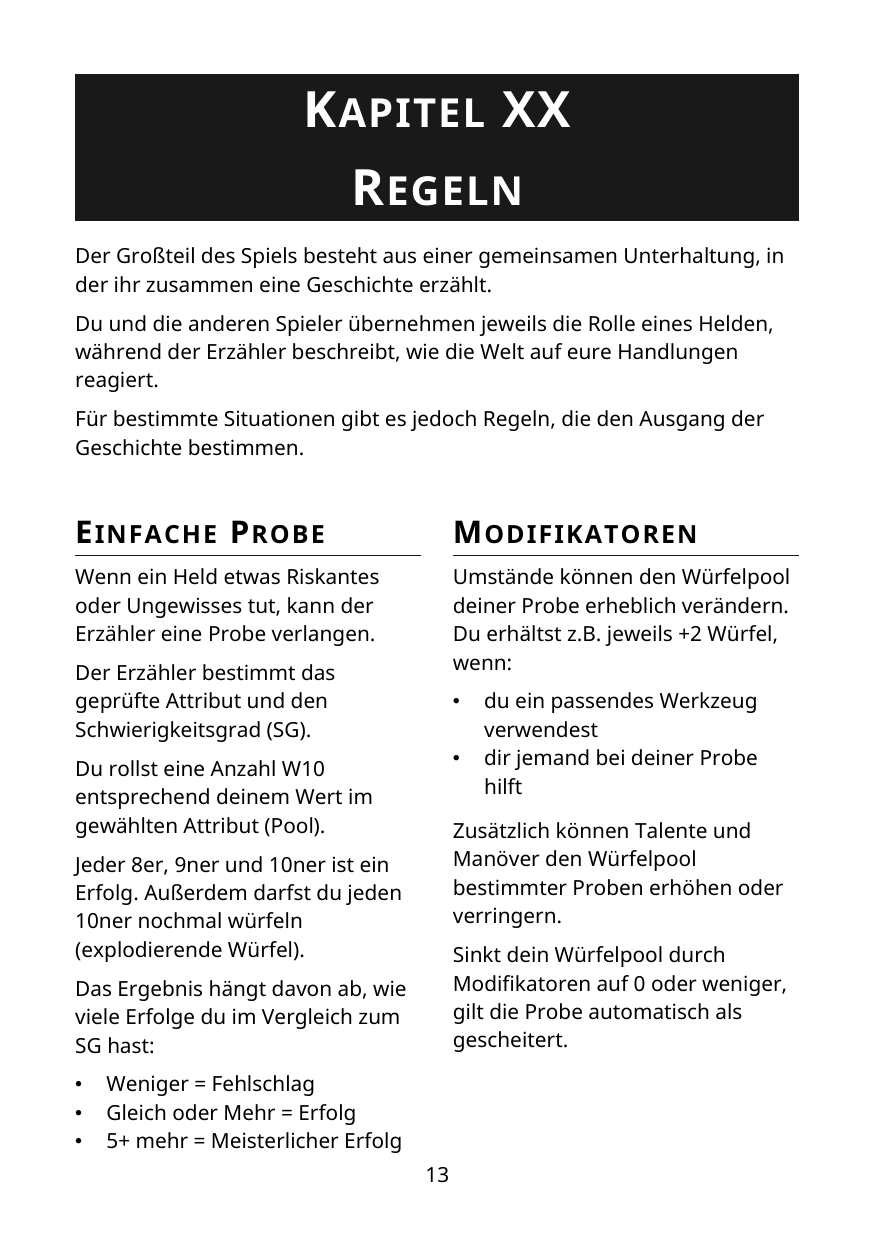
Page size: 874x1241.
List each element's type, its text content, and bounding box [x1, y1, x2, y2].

text Du und die anderen Spieler übernehmen jeweils die Rolle eines Helden, während der Erzähler beschreibt, wie die Welt auf eure Handlungen reagiert. [75, 309, 799, 394]
subtitle Modifikatoren [453, 511, 799, 555]
list Gleich oder Mehr = Erfolg [75, 1098, 421, 1126]
text Du rollst eine Anzahl W10 entsprechend deinem Wert im gewählten Attribut (Pool). [75, 754, 421, 839]
text Das Ergebnis hängt davon ab, wie viele Erfolge du im Vergleich zum SG hast: [75, 974, 421, 1059]
subtitle Regeln [75, 152, 799, 221]
text Wenn ein Held etwas Riskantes oder Ungewisses tut, kann der Erzähler eine Probe verlangen. [75, 562, 421, 648]
subtitle Einfache Probe [75, 511, 421, 555]
text Der Erzähler bestimmt das geprüfte Attribut und den Schwierigkeitsgrad (SG). [75, 658, 421, 743]
text Zusätzlich können Talente und Manöver den Würfelpool bestimmter Proben erhöhen oder verringern. [453, 816, 799, 930]
text Sinkt dein Würfelpool durch Modifikatoren auf 0 oder weniger, gilt die Probe automatisch als gescheitert. [453, 940, 799, 1054]
list du ein passendes Werkzeug verwendest [453, 687, 799, 743]
text Umstände können den Würfelpool deiner Probe erheblich verändern. Du erhältst z.B. jeweils +2 Würfel, wenn: [453, 562, 799, 676]
text Der Großteil des Spiels besteht aus einer gemeinsamen Unterhaltung, in der ihr zusammen eine Geschichte erzählt. [75, 241, 799, 298]
list dir jemand bei deiner Probe hilft [453, 743, 799, 800]
text Für bestimmte Situationen gibt es jedoch Regeln, die den Ausgang der Geschichte bestimmen. [75, 404, 799, 461]
list 5+ mehr = Meisterlicher Erfolg [75, 1126, 421, 1155]
text Jeder 8er, 9ner und 10ner ist ein Erfolg. Außerdem darfst du jeden 10ner nochmal würfeln (explodierende Würfel). [75, 850, 421, 963]
subtitle Kapitel XX [75, 74, 799, 142]
list Weniger = Fehlschlag [75, 1069, 421, 1098]
